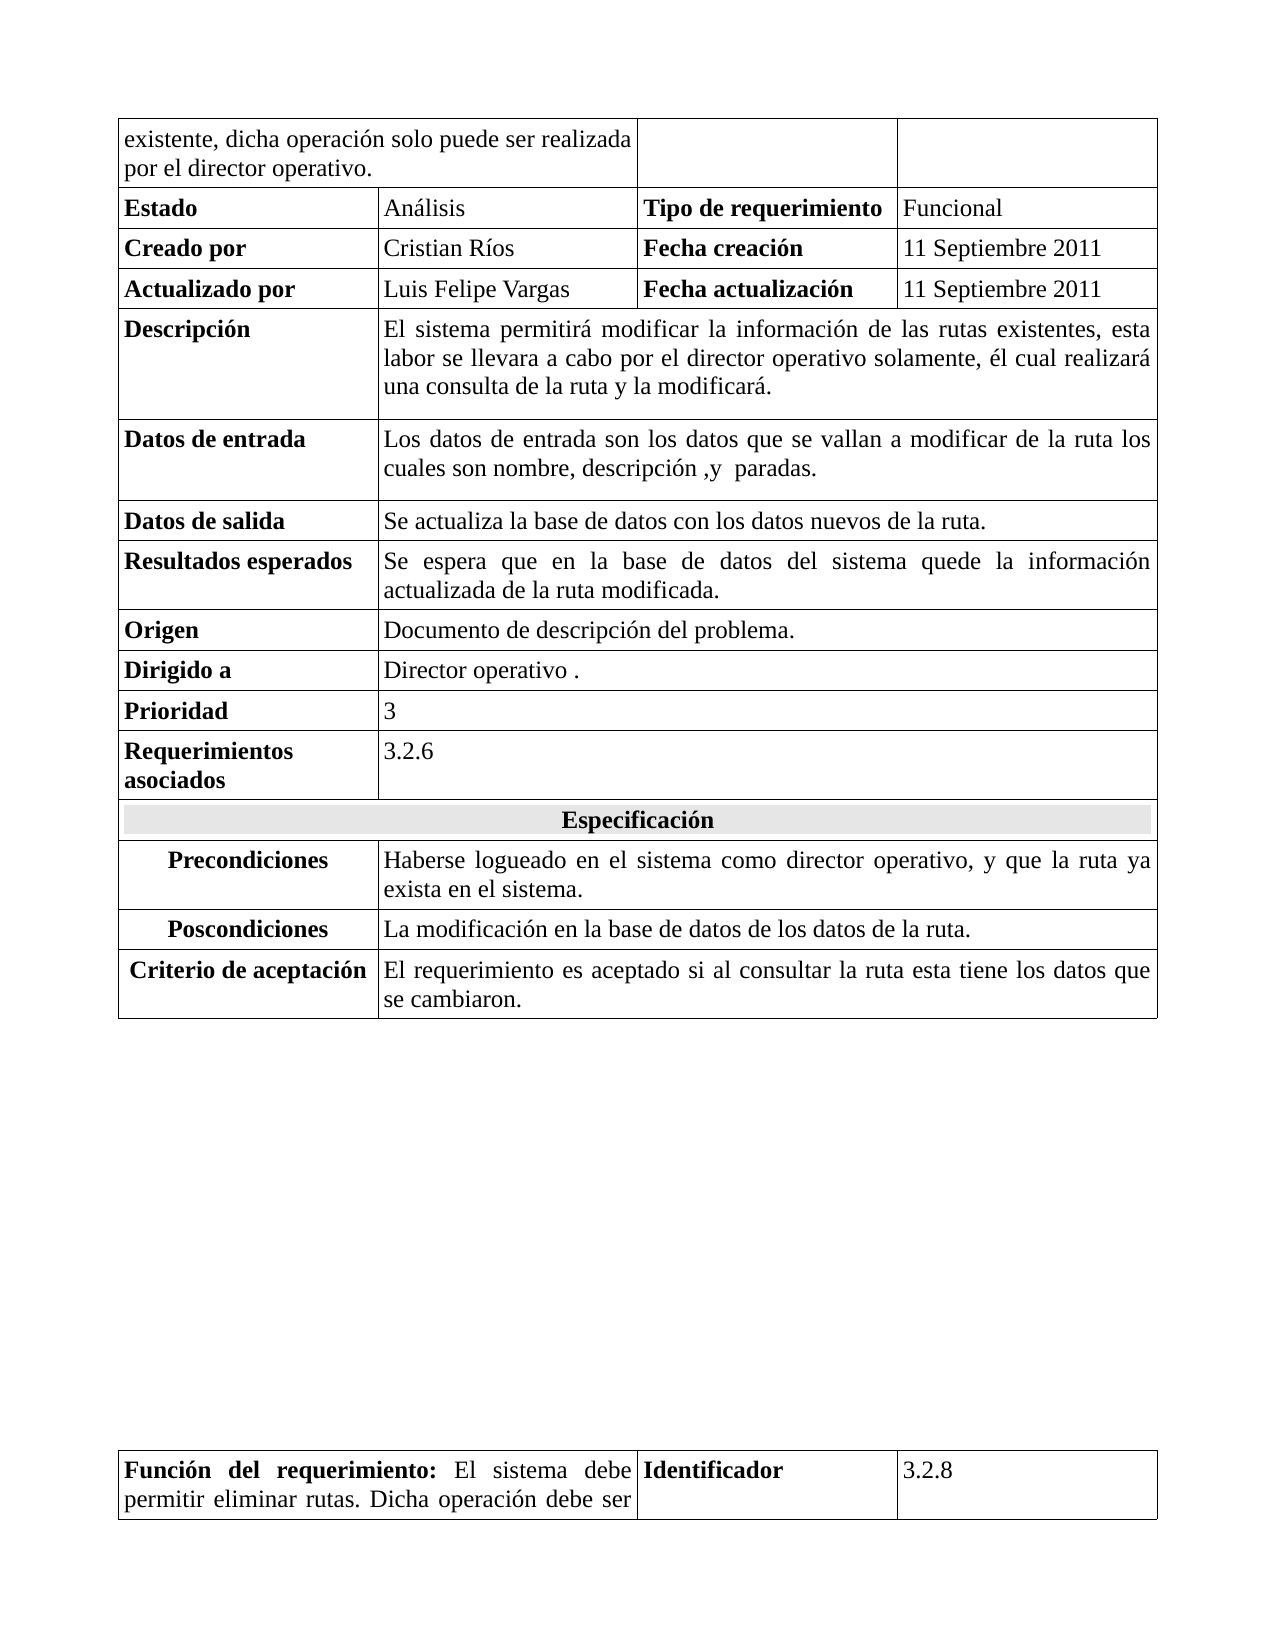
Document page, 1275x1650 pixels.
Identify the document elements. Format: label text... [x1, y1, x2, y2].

table_cell El sistema permitirá modificar la información de las rutas existentes, esta labor se llevara a cabo por el director operativo solamente, él cual realizará una consulta de la ruta y la modificará. [379, 309, 1157, 418]
table_cell Creado por [119, 229, 378, 268]
table_cell 3.2.6 [379, 731, 1157, 799]
table_cell Requerimientos asociados [119, 731, 378, 799]
table_cell 3 [379, 691, 1157, 730]
table_cell El requerimiento es aceptado si al consultar la ruta esta tiene los datos que se cambiaron. [379, 950, 1157, 1018]
table_cell Actualizado por [119, 269, 378, 308]
table_cell Estado [119, 188, 378, 227]
table_cell Cristian Ríos [379, 229, 637, 268]
table_cell Los datos de entrada son los datos que se vallan a modificar de la ruta los cuales son nombre, descripción ,y paradas. [379, 420, 1157, 500]
table_cell Prioridad [119, 691, 378, 730]
table_cell Documento de descripción del problema. [379, 610, 1157, 650]
table_header Identificador [638, 1451, 897, 1518]
table_cell Poscondiciones [119, 910, 378, 949]
table_header [898, 119, 1157, 187]
table_cell 11 Septiembre 2011 [898, 229, 1157, 268]
table_cell Dirigido a [119, 651, 378, 690]
table_cell Criterio de aceptación [119, 950, 378, 1018]
table_cell Resultados esperados [119, 541, 378, 609]
table_cell Datos de salida [119, 501, 378, 540]
table_header 3.2.8 [898, 1451, 1157, 1518]
table_cell Funcional [898, 188, 1157, 227]
table_cell Tipo de requerimiento [638, 188, 897, 227]
table_cell Precondiciones [119, 841, 378, 909]
table_cell Luis Felipe Vargas [379, 269, 637, 308]
table_header [638, 119, 897, 187]
table_cell 11 Septiembre 2011 [898, 269, 1157, 308]
table_cell Se actualiza la base de datos con los datos nuevos de la ruta. [379, 501, 1157, 540]
table_cell Fecha actualización [638, 269, 897, 308]
table_cell Origen [119, 610, 378, 650]
table_cell Director operativo . [379, 651, 1157, 690]
table_header existente, dicha operación solo puede ser realizada por el director operativo. [119, 119, 637, 187]
table_cell Fecha creación [638, 229, 897, 268]
table_cell Descripción [119, 309, 378, 418]
table_cell Especificación [119, 800, 1157, 840]
table_cell La modificación en la base de datos de los datos de la ruta. [379, 910, 1157, 949]
table_header Función del requerimiento: El sistema debe permitir eliminar rutas. Dicha operación debe ser [119, 1451, 637, 1518]
table_cell Se espera que en la base de datos del sistema quede la información actualizada de la ruta modificada. [379, 541, 1157, 609]
table_cell Haberse logueado en el sistema como director operativo, y que la ruta ya exista en el sistema. [379, 841, 1157, 909]
table_cell Análisis [379, 188, 637, 227]
table_cell Datos de entrada [119, 420, 378, 500]
